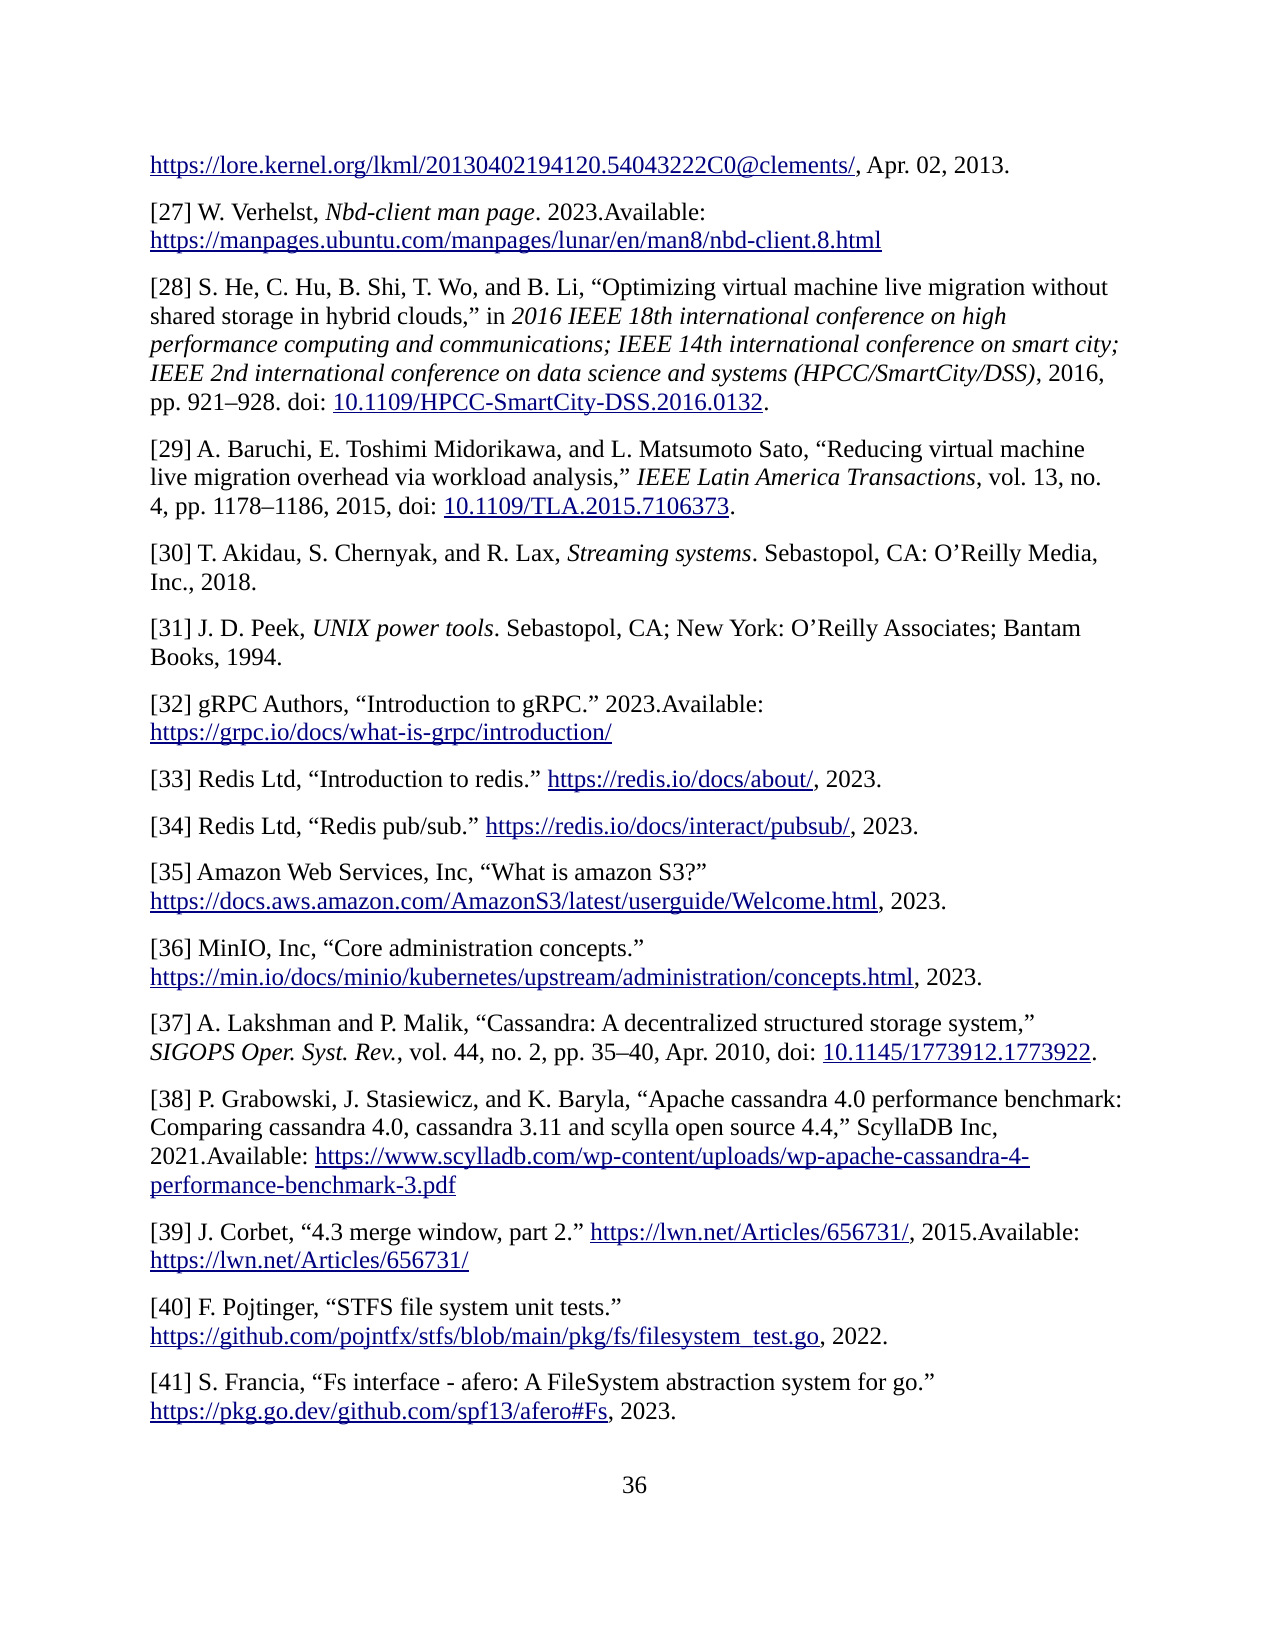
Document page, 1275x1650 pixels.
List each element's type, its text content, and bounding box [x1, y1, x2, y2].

text [37] A. Lakshman and P. Malik, “Cassandra: A decentralized structured storage system,” SIGOPS Oper. Syst. Rev., vol. 44, no. 2, pp. 35–40, Apr. 2010, doi: 10.1145/1773912.1773922. [150, 1008, 1125, 1066]
text [36] MinIO, Inc, “Core administration concepts.” https://min.io/docs/minio/kubernetes/upstream/administration/concepts.html, 2023. [150, 933, 1125, 990]
text [38] P. Grabowski, J. Stasiewicz, and K. Baryla, “Apache cassandra 4.0 performance benchmark: Comparing cassandra 4.0, cassandra 3.11 and scylla open source 4.4,” ScyllaDB Inc, 2021.Available: https://www.scylladb.com/wp-content/uploads/wp-apache-cassandra-4-performance-benchmark-3.pdf [150, 1084, 1125, 1199]
text [29] A. Baruchi, E. Toshimi Midorikawa, and L. Matsumoto Sato, “Reducing virtual machine live migration overhead via workload analysis,” IEEE Latin America Transactions, vol. 13, no. 4, pp. 1178–1186, 2015, doi: 10.1109/TLA.2015.7106373. [150, 434, 1125, 520]
text https://lore.kernel.org/lkml/20130402194120.54043222C0@clements/, Apr. 02, 2013. [150, 150, 1125, 179]
text [30] T. Akidau, S. Chernyak, and R. Lax, Streaming systems. Sebastopol, CA: O’Reilly Media, Inc., 2018. [150, 538, 1125, 595]
text [28] S. He, C. Hu, B. Shi, T. Wo, and B. Li, “Optimizing virtual machine live migration without shared storage in hybrid clouds,” in 2016 IEEE 18th international conference on high performance computing and communications; IEEE 14th international conference on smart city; IEEE 2nd international conference on data science and systems (HPCC/SmartCity/DSS), 2016, pp. 921–928. doi: 10.1109/HPCC-SmartCity-DSS.2016.0132. [150, 272, 1125, 416]
text [39] J. Corbet, “4.3 merge window, part 2.” https://lwn.net/Articles/656731/, 2015.Available: https://lwn.net/Articles/656731/ [150, 1217, 1125, 1274]
text [41] S. Francia, “Fs interface - afero: A FileSystem abstraction system for go.” https://pkg.go.dev/github.com/spf13/afero#Fs, 2023. [150, 1367, 1125, 1425]
text [33] Redis Ltd, “Introduction to redis.” https://redis.io/docs/about/, 2023. [150, 764, 1125, 793]
text [40] F. Pojtinger, “STFS file system unit tests.” https://github.com/pojntfx/stfs/blob/main/pkg/fs/filesystem_test.go, 2022. [150, 1292, 1125, 1349]
text [34] Redis Ltd, “Redis pub/sub.” https://redis.io/docs/interact/pubsub/, 2023. [150, 811, 1125, 839]
text [35] Amazon Web Services, Inc, “What is amazon S3?” https://docs.aws.amazon.com/AmazonS3/latest/userguide/Welcome.html, 2023. [150, 857, 1125, 915]
text [32] gRPC Authors, “Introduction to gRPC.” 2023.Available: https://grpc.io/docs/what-is-grpc/introduction/ [150, 689, 1125, 746]
text [31] J. D. Peek, UNIX power tools. Sebastopol, CA; New York: O’Reilly Associates; Bantam Books, 1994. [150, 613, 1125, 671]
text [27] W. Verhelst, Nbd-client man page. 2023.Available: https://manpages.ubuntu.com/manpages/lunar/en/man8/nbd-client.8.html [150, 197, 1125, 254]
